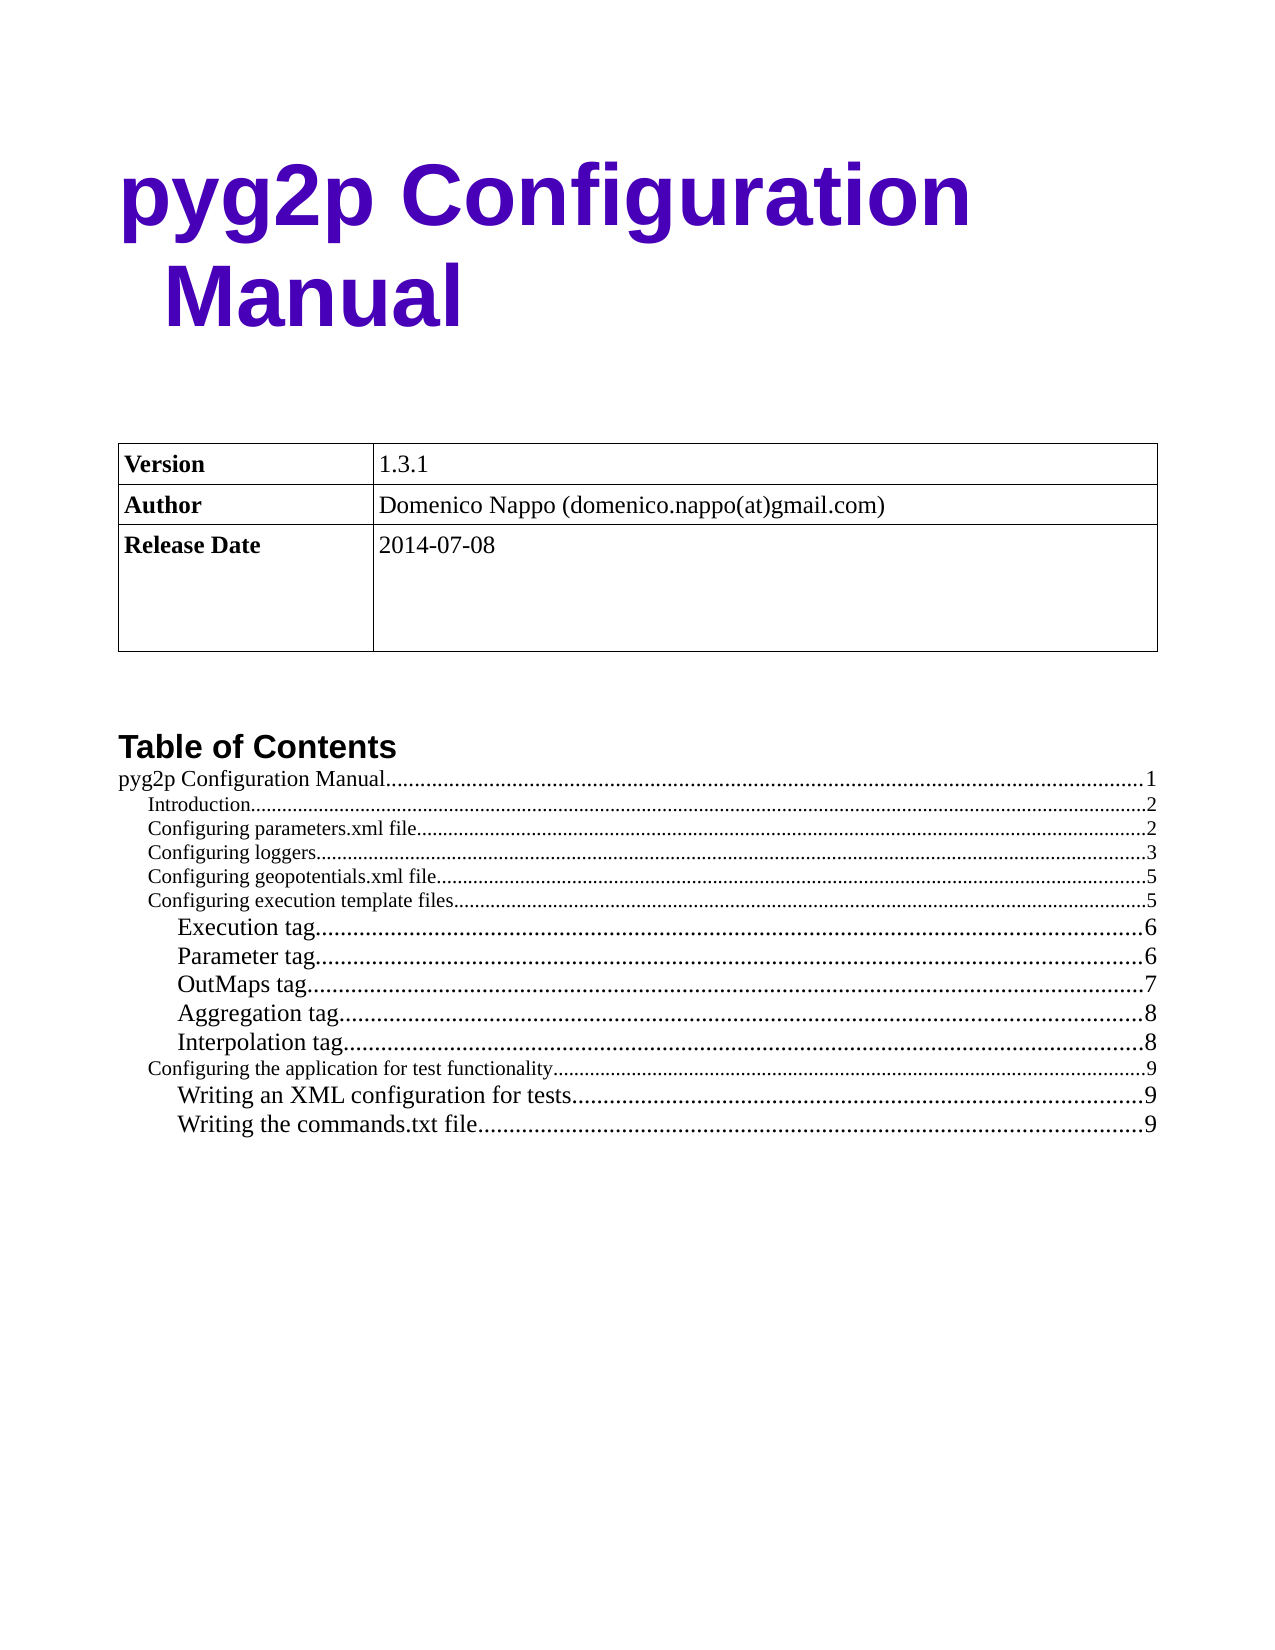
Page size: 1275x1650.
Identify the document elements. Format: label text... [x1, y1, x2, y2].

table_cell Release Date [119, 525, 373, 651]
text Configuring execution template files 5 [148, 888, 1157, 912]
table_cell Domenico Nappo (domenico.nappo(at)gmail.com) [374, 485, 1157, 524]
text Configuring geopotentials.xml file 5 [148, 864, 1157, 888]
text pyg2p Configuration Manual 1 [118, 765, 1157, 792]
text Introduction 2 [148, 792, 1157, 816]
text Configuring loggers 3 [148, 840, 1157, 864]
table_header Version [119, 444, 373, 484]
text Configuring the application for test functionality 9 [148, 1056, 1157, 1080]
text Writing the commands.txt file 9 [177, 1109, 1157, 1137]
subtitle Table of Contents [118, 727, 1157, 765]
subtitle pyg2p Configuration Manual [118, 143, 1157, 344]
text Interpolation tag 8 [177, 1027, 1157, 1056]
table_cell 2014-07-08 [374, 525, 1157, 651]
text Parameter tag 6 [177, 941, 1157, 969]
text Execution tag 6 [177, 912, 1157, 941]
text Aggregation tag 8 [177, 998, 1157, 1027]
text OutMaps tag 7 [177, 969, 1157, 998]
text Configuring parameters.xml file 2 [148, 816, 1157, 840]
text Writing an XML configuration for tests 9 [177, 1080, 1157, 1109]
table_cell Author [119, 485, 373, 524]
table_header 1.3.1 [374, 444, 1157, 484]
